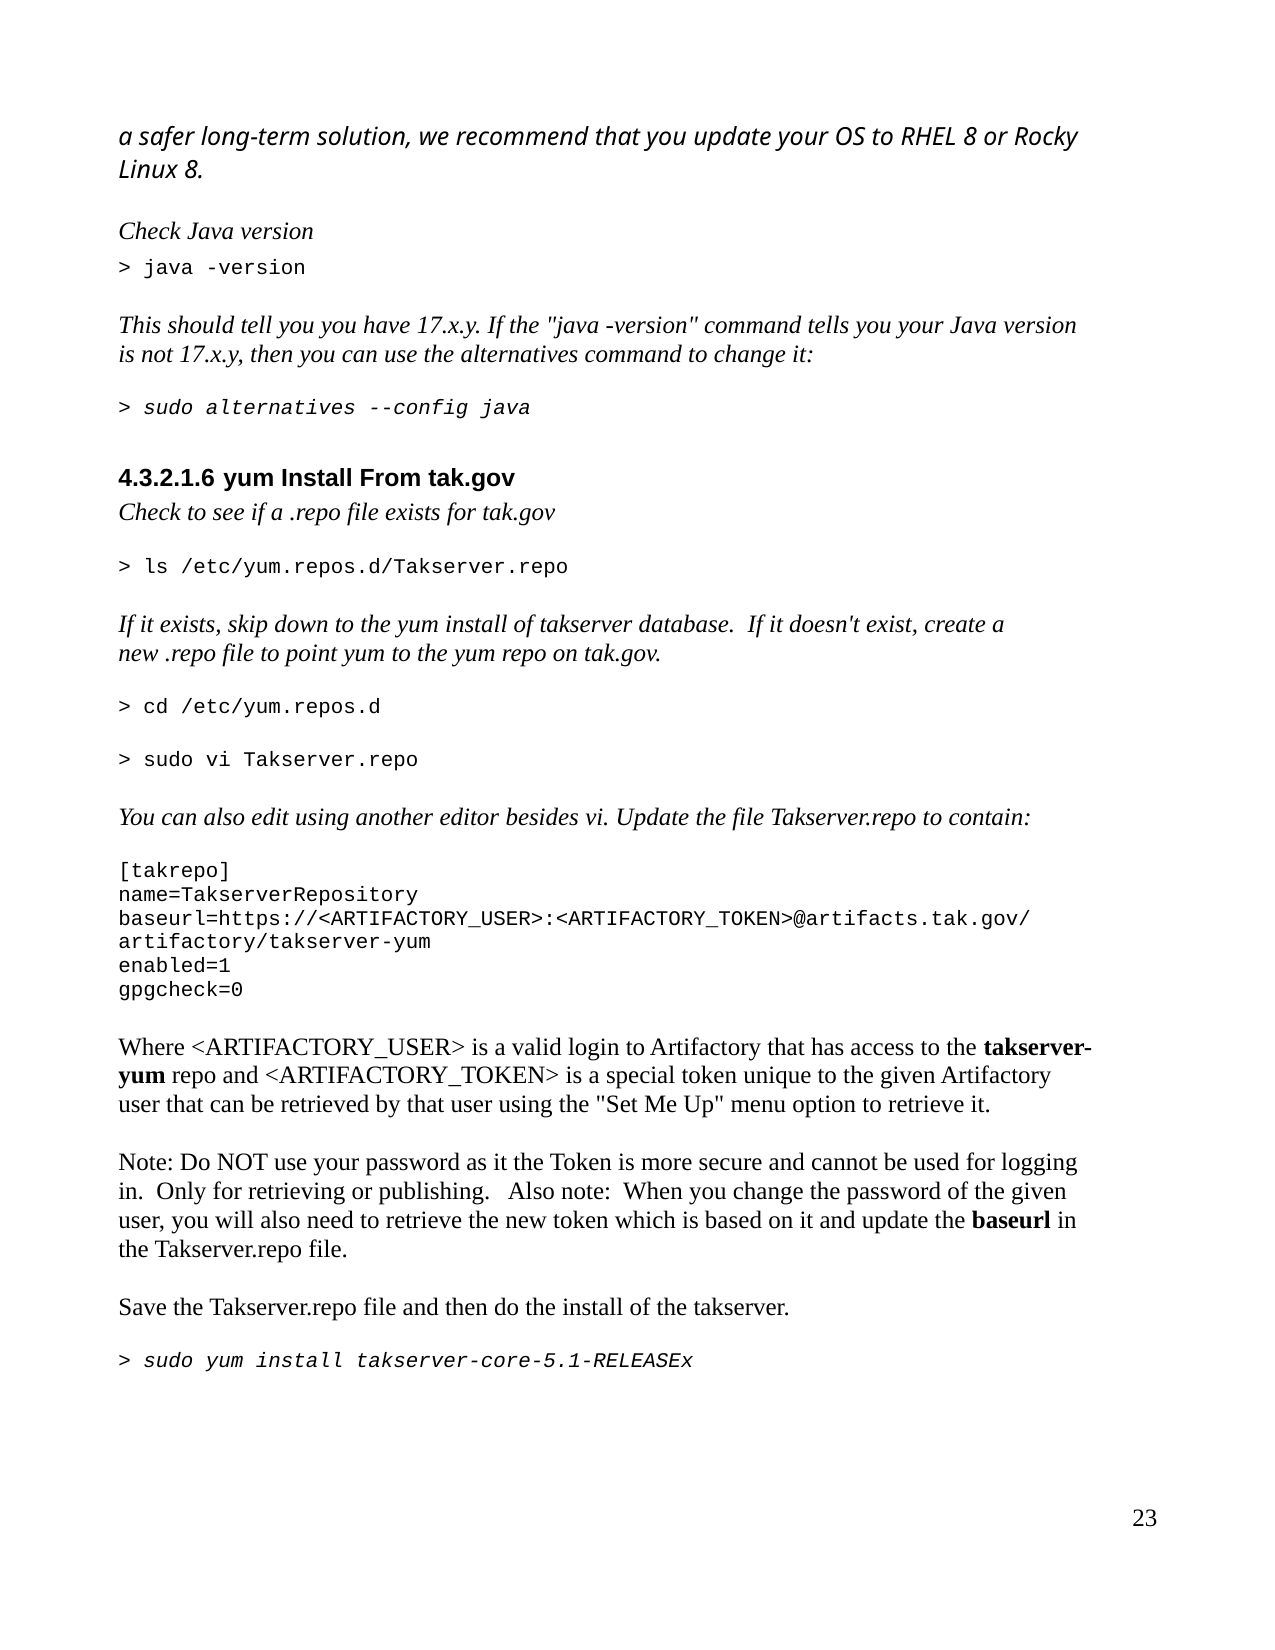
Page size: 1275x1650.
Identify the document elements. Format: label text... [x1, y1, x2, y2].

text > sudo yum install takserver-core-5.1-RELEASEx [118, 1350, 1098, 1374]
text a safer long-term solution, we recommend that you update your OS to RHEL 8 or Rocky Linux 8. [118, 118, 1098, 186]
text If it exists, skip down to the yum install of takserver database. If it doesn't exist, create a new .repo file to point yum to the yum repo on tak.gov. [118, 609, 1098, 666]
text > cd /etc/yum.repos.d [118, 696, 1098, 719]
text [takrepo] name=TakserverRepository baseurl=https://<ARTIFACTORY_USER>:<ARTIFACTORY_TOKEN>@artifacts.tak.gov/artifactory/takserver-yum enabled=1 gpgcheck=0 [118, 860, 1098, 1002]
text Check to see if a .repo file exists for tak.gov [118, 497, 1098, 526]
text You can also edit using another editor besides vi. Update the file Takserver.repo to contain: [118, 802, 1098, 831]
text This should tell you you have 17.x.y. If the "java -version" command tells you your Java version is not 17.x.y, then you can use the alternatives command to change it: [118, 310, 1098, 368]
text > ls /etc/yum.repos.d/Takserver.repo [118, 556, 1098, 579]
text Where <ARTIFACTORY_USER> is a valid login to Artifactory that has access to the takserver-yum repo and <ARTIFACTORY_TOKEN> is a special token unique to the given Artifactory user that can be retrieved by that user using the "Set Me Up" menu option to retrieve it. [118, 1032, 1098, 1118]
text Save the Takserver.repo file and then do the install of the takserver. [118, 1292, 1098, 1321]
text Check Java version [118, 216, 1157, 244]
text Note: Do NOT use your password as it the Token is more secure and cannot be used for logging in. Only for retrieving or publishing. Also note: When you change the password of the given user, you will also need to retrieve the new token which is based on it and update the baseurl in the Takserver.repo file. [118, 1147, 1098, 1262]
text > java -version [118, 257, 1098, 281]
text > sudo vi Takserver.repo [118, 749, 1098, 773]
text > sudo alternatives --config java [118, 397, 1098, 421]
subtitle yum Install From tak.gov [118, 463, 1157, 491]
